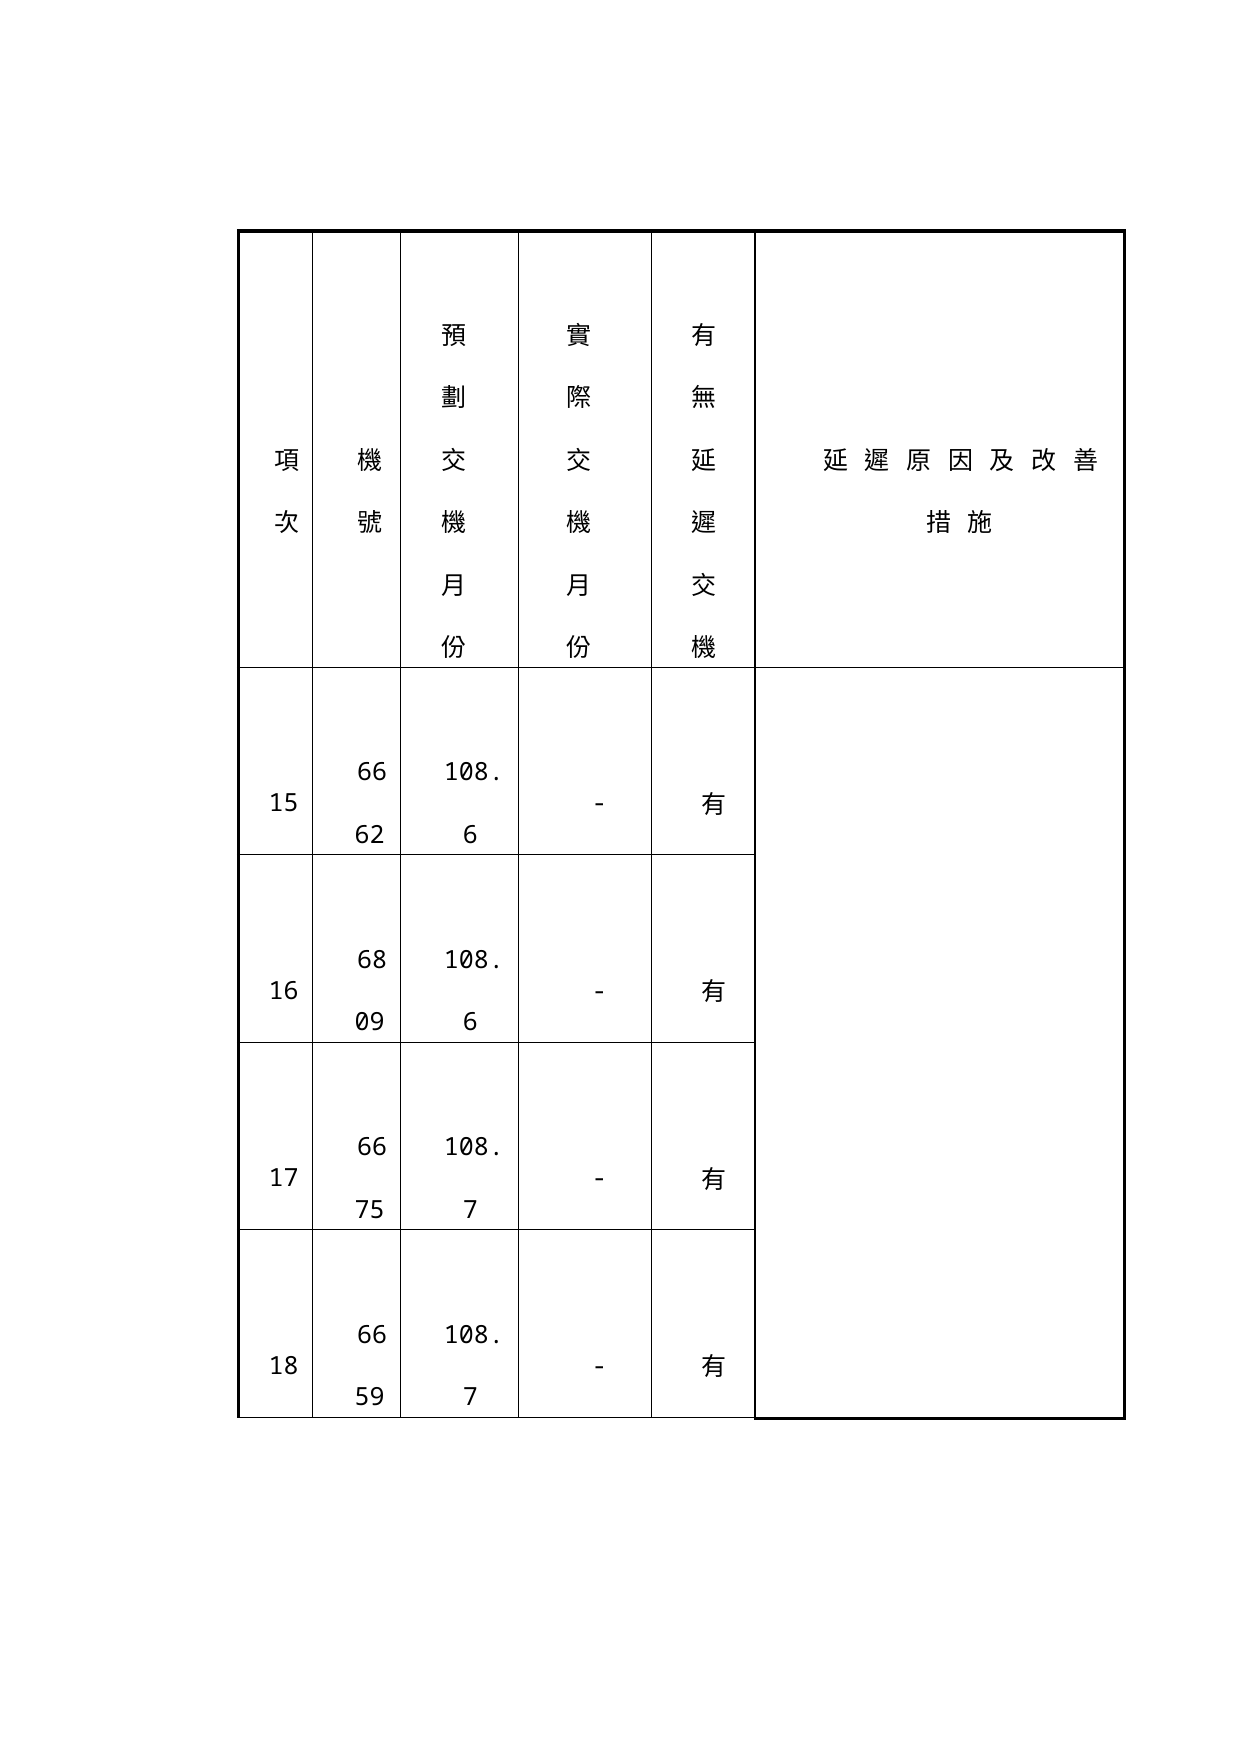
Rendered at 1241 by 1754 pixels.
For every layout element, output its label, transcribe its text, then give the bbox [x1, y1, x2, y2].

table_header 實際交機 月份 [519, 233, 651, 667]
table_cell 6659 [313, 1230, 400, 1417]
table_cell 108.6 [401, 668, 518, 854]
table_cell - [519, 1043, 651, 1229]
table_cell 有 [652, 668, 754, 854]
table_header 有無延遲交機 [652, 233, 754, 667]
table_cell [756, 668, 1123, 1417]
table_cell 有 [652, 855, 754, 1042]
table_cell - [519, 1230, 651, 1417]
table_cell 17 [240, 1043, 312, 1229]
table_cell 有 [652, 1043, 754, 1229]
table_cell 6662 [313, 668, 400, 854]
table_header 機號 [313, 233, 400, 667]
table_cell 6809 [313, 855, 400, 1042]
table_cell 16 [240, 855, 312, 1042]
table_header 項次 [240, 233, 312, 667]
table_cell - [519, 855, 651, 1042]
table_cell 15 [240, 668, 312, 854]
table_cell 108.6 [401, 855, 518, 1042]
table_cell 有 [652, 1230, 754, 1417]
table_cell 18 [240, 1230, 312, 1417]
table_cell 6675 [313, 1043, 400, 1229]
table_cell - [519, 668, 651, 854]
table_header 延遲原因及改善措施 [756, 233, 1123, 667]
table_cell 108.7 [401, 1230, 518, 1417]
table_header 預劃交機 月份 [401, 233, 518, 667]
table_cell 108.7 [401, 1043, 518, 1229]
